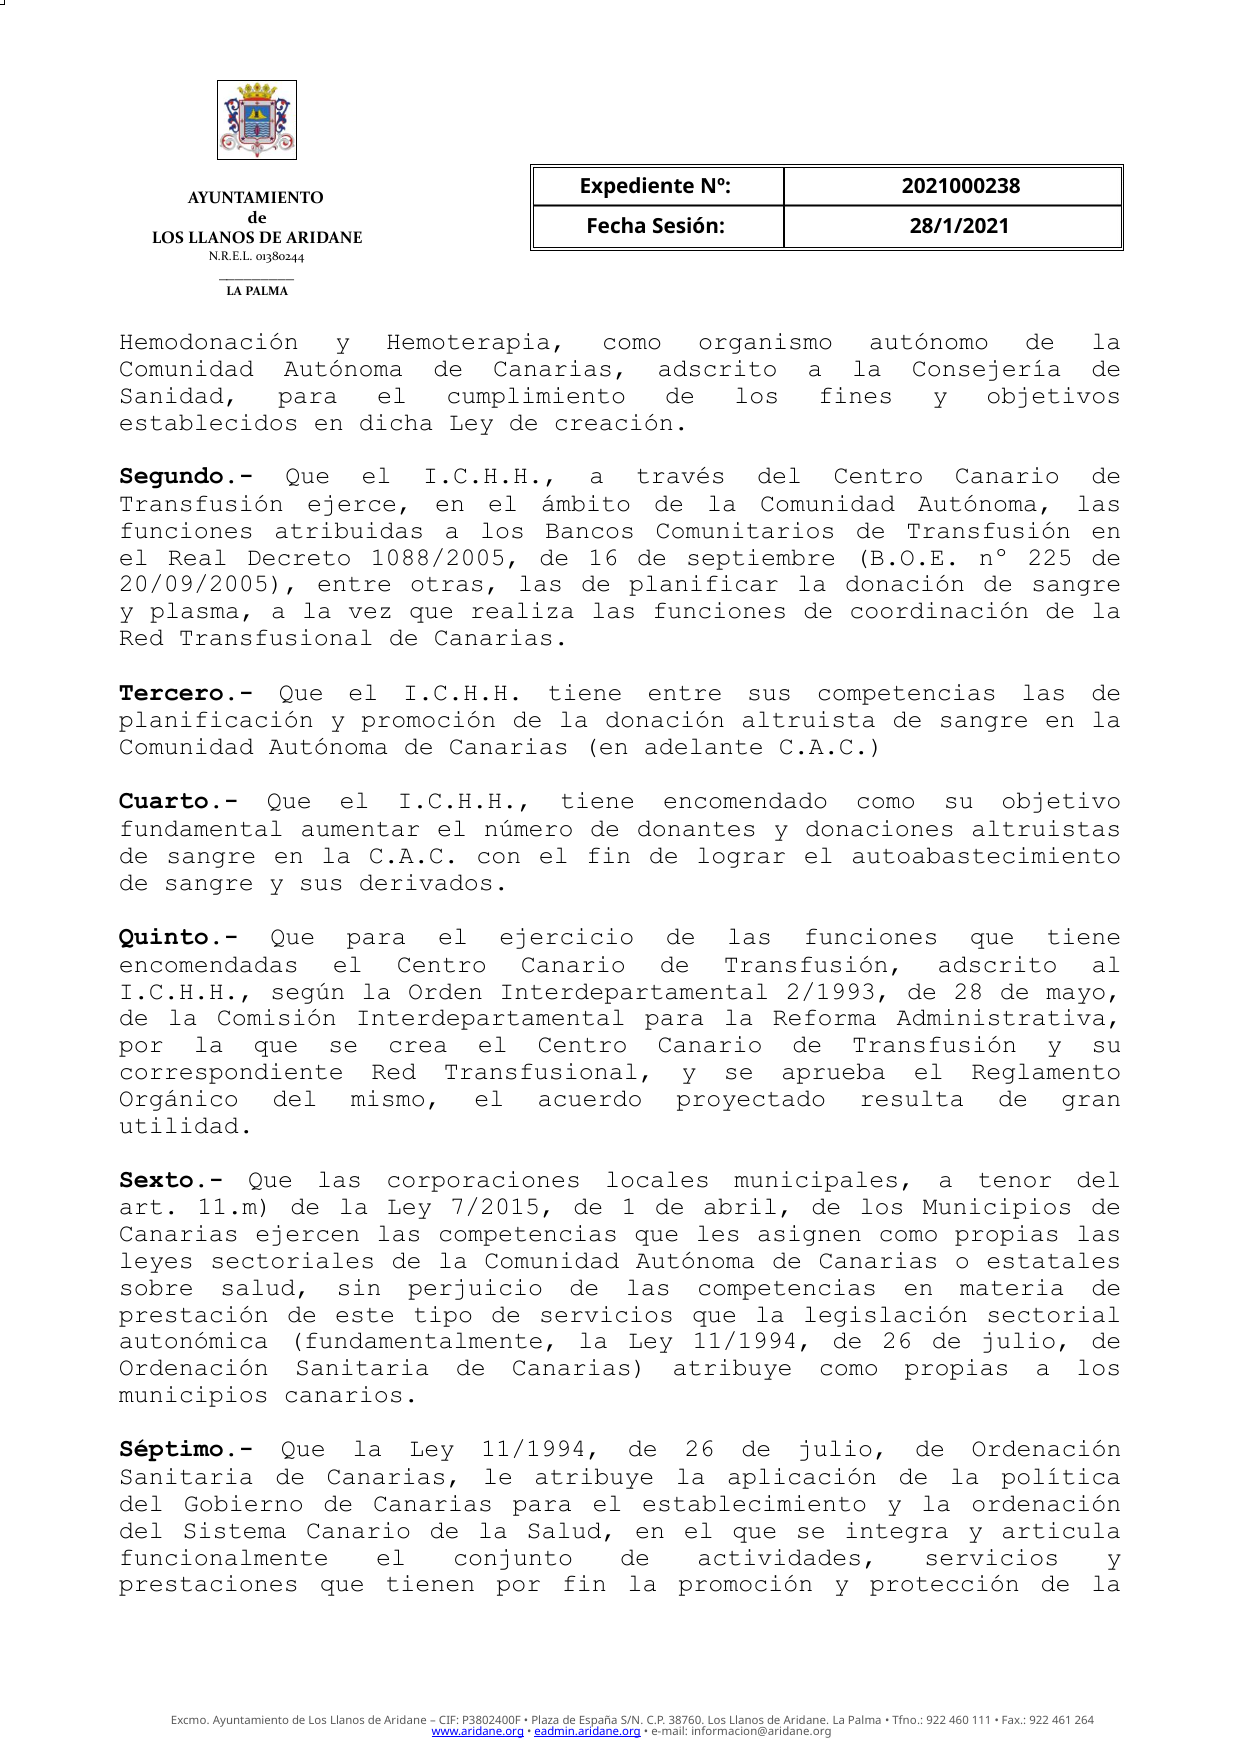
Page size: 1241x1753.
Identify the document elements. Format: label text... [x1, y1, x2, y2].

text _ [219, 266, 226, 279]
text AYUNTAMIENTO [188, 190, 387, 207]
text el Real Decreto 1088/2005, de 16 de septiembre (B.O.E. nº 225 de [119, 544, 1146, 569]
text y plasma, a la vez que realiza las funciones de coordinación de la [119, 596, 1146, 624]
text Excmo. Ayuntamiento de Los Llanos de Aridane – CIF: P3802400F • Plaza de España S/N. C.P. 38760. Los Llanos de Aridane. La Palma • Tfno.: 922 460 111 • Fax.: 922 461 264 [171, 1713, 1095, 1727]
text Segundo.- Que el I.C.H.H., a través del Centro Canario de [119, 461, 1146, 490]
text Cuarto.- Que el I.C.H.H., tiene encomendado como su objetivo [119, 786, 1146, 815]
text por la que se crea el Centro Canario de Transfusión y su [119, 1031, 1146, 1058]
text Sexto.- Que las corporaciones locales municipales, a tenor del [119, 1164, 1146, 1193]
text Comunidad Autónoma de Canarias (en adelante C.A.C.) [119, 733, 1146, 760]
text 2 [119, 569, 134, 596]
text Séptimo.- Que la Ley 11/1994, de 26 de julio, de Ordenación [119, 1434, 1146, 1462]
text Sanitaria de Canarias, le atribuye la aplicación de la política [119, 1462, 1146, 1490]
text Tercero.- Que el I.C.H.H. tiene entre sus competencias las de [119, 677, 1146, 706]
text fundamental aumentar el número de donantes y donaciones altruistas [119, 815, 1146, 842]
text funciones atribuidas a los Bancos Comunitarios de Transfusión en [119, 517, 1146, 544]
text Canarias ejercen las competencias que les asignen como propias las [119, 1220, 1146, 1247]
text prestación de este tipo de servicios que la legislación sectorial [119, 1301, 1146, 1327]
text de [247, 210, 387, 227]
text Expediente Nº: [579, 173, 761, 198]
text _ [317, 266, 327, 282]
text de sangre y sus derivados. [119, 869, 1146, 896]
text correspondiente Red Transfusional, y se aprueba el Reglamento [119, 1058, 1146, 1085]
text Fecha Sesión: [586, 214, 761, 239]
text LOS LLANOS DE ARIDANE [152, 230, 387, 247]
text de sangre en la C.A.C. con el fin de lograr el autoabastecimiento [119, 842, 1146, 869]
text I.C.H.H., según la Orden Interdepartamental 2/1993, de 28 de mayo, [119, 978, 1146, 1004]
text ________ [226, 266, 317, 282]
text Comunidad Autónoma de Canarias, adscrito a la Consejería de [119, 355, 1146, 382]
text Hemodonación y Hemoterapia, como organismo autónomo de la [119, 327, 1146, 355]
text funcionalmente el conjunto de actividades, servicios y [119, 1543, 1146, 1570]
text Red Transfusional de Canarias. [119, 624, 1146, 651]
text 0/09/2005), entre otras, las de planificar la donación de sangre [134, 569, 1146, 596]
text Orgánico del mismo, el acuerdo proyectado resulta de gran [119, 1085, 1146, 1112]
text de la Comisión Interdepartamental para la Reforma Administrativa, [119, 1004, 1146, 1031]
text Ordenación Sanitaria de Canarias) atribuye como propias a los [119, 1354, 1146, 1381]
text planificación y promoción de la donación altruista de sangre en la [119, 706, 1146, 733]
text LA PALMA [226, 286, 317, 298]
text 28/1/2021 [909, 214, 1059, 239]
text leyes sectoriales de la Comunidad Autónoma de Canarias o estatales [119, 1247, 1146, 1274]
text sobre salud, sin perjuicio de las competencias en materia de [119, 1274, 1146, 1301]
text Transfusión ejerce, en el ámbito de la Comunidad Autónoma, las [119, 490, 1146, 517]
text encomendadas el Centro Canario de Transfusión, adscrito al [119, 950, 1146, 978]
text del Sistema Canario de la Salud, en el que se integra y articula [119, 1517, 1146, 1543]
text prestaciones que tienen por fin la promoción y protección de la [119, 1570, 1146, 1597]
text N.R.E.L. 01380244 [208, 250, 327, 262]
text utilidad. [119, 1112, 1146, 1138]
text Sanidad, para el cumplimiento de los fines y objetivos [119, 382, 1146, 408]
text 2021000238 [902, 173, 1059, 198]
text autonómica (fundamentalmente, la Ley 11/1994, de 26 de julio, de [119, 1327, 1146, 1354]
text www.aridane.org • eadmin.aridane.org • e-mail: informacion@aridane.org [431, 1724, 834, 1738]
picture [218, 81, 296, 159]
text municipios canarios. [119, 1381, 1146, 1408]
picture [531, 165, 1123, 250]
text del Gobierno de Canarias para el establecimiento y la ordenación [119, 1490, 1146, 1517]
text Quinto.- Que para el ejercicio de las funciones que tiene [119, 922, 1146, 950]
text establecidos en dicha Ley de creación. [119, 408, 1146, 435]
text art. 11.m) de la Ley 7/2015, de 1 de abril, de los Municipios de [119, 1193, 1146, 1220]
